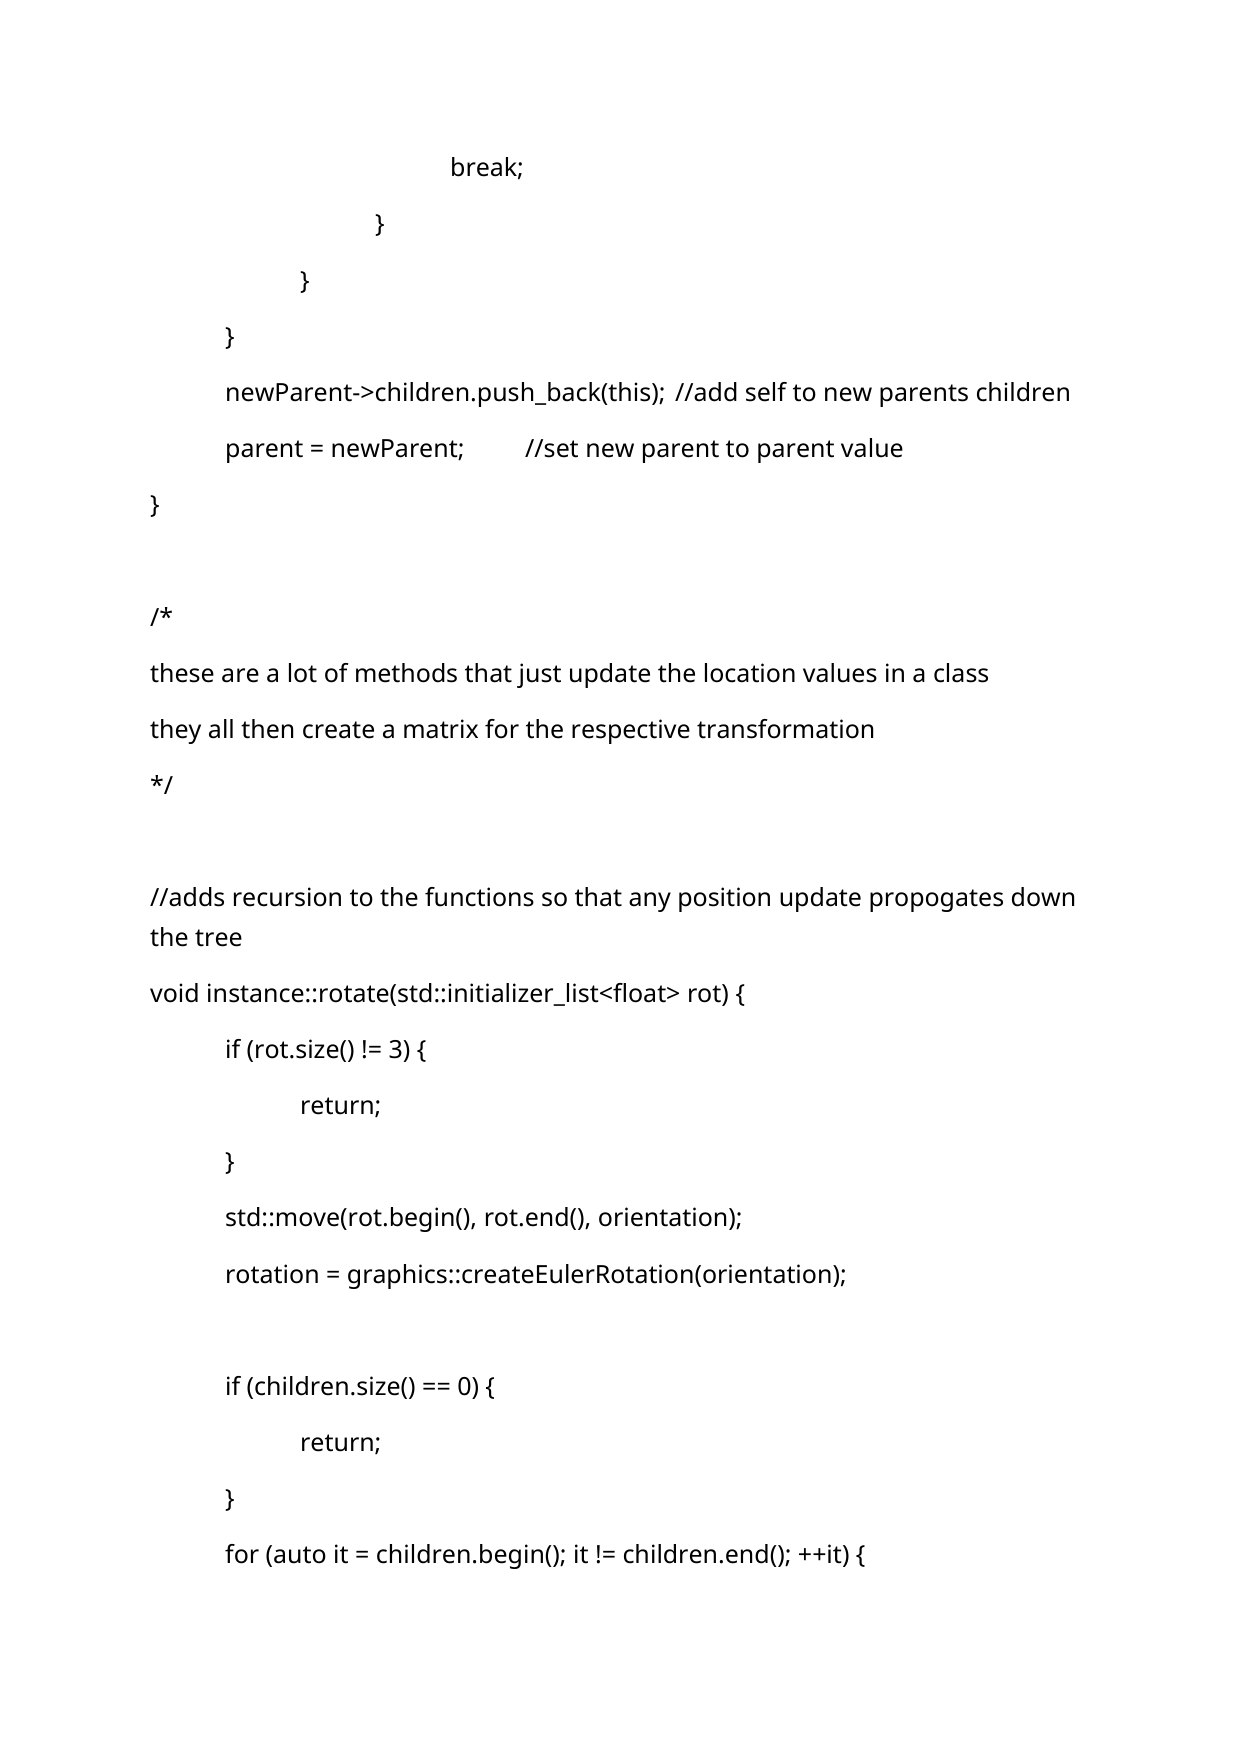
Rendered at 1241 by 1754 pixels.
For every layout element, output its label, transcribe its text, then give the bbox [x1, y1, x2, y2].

text } [150, 487, 1090, 521]
text /* [150, 599, 1090, 633]
text } [150, 1144, 1090, 1178]
text */ [150, 768, 1090, 802]
text } [150, 318, 1090, 352]
text std::move(rot.begin(), rot.end(), orientation); [150, 1200, 1090, 1234]
text return; [150, 1088, 1090, 1122]
text } [150, 206, 1090, 240]
text //adds recursion to the functions so that any position update propogates down the tree [150, 880, 1090, 953]
text newParent->children.push_back(this); //add self to new parents children [150, 374, 1090, 409]
text break; [150, 150, 1090, 184]
text if (rot.size() != 3) { [150, 1032, 1090, 1066]
text for (auto it = children.begin(); it != children.end(); ++it) { [150, 1537, 1090, 1571]
text return; [150, 1425, 1090, 1459]
text they all then create a matrix for the respective transformation [150, 711, 1090, 746]
text } [150, 262, 1090, 296]
text } [150, 1481, 1090, 1515]
text if (children.size() == 0) { [150, 1368, 1090, 1403]
text parent = newParent; //set new parent to parent value [150, 431, 1090, 465]
text rotation = graphics::createEulerRotation(orientation); [150, 1256, 1090, 1290]
text these are a lot of methods that just update the location values in a class [150, 655, 1090, 689]
text void instance::rotate(std::initializer_list<float> rot) { [150, 976, 1090, 1009]
